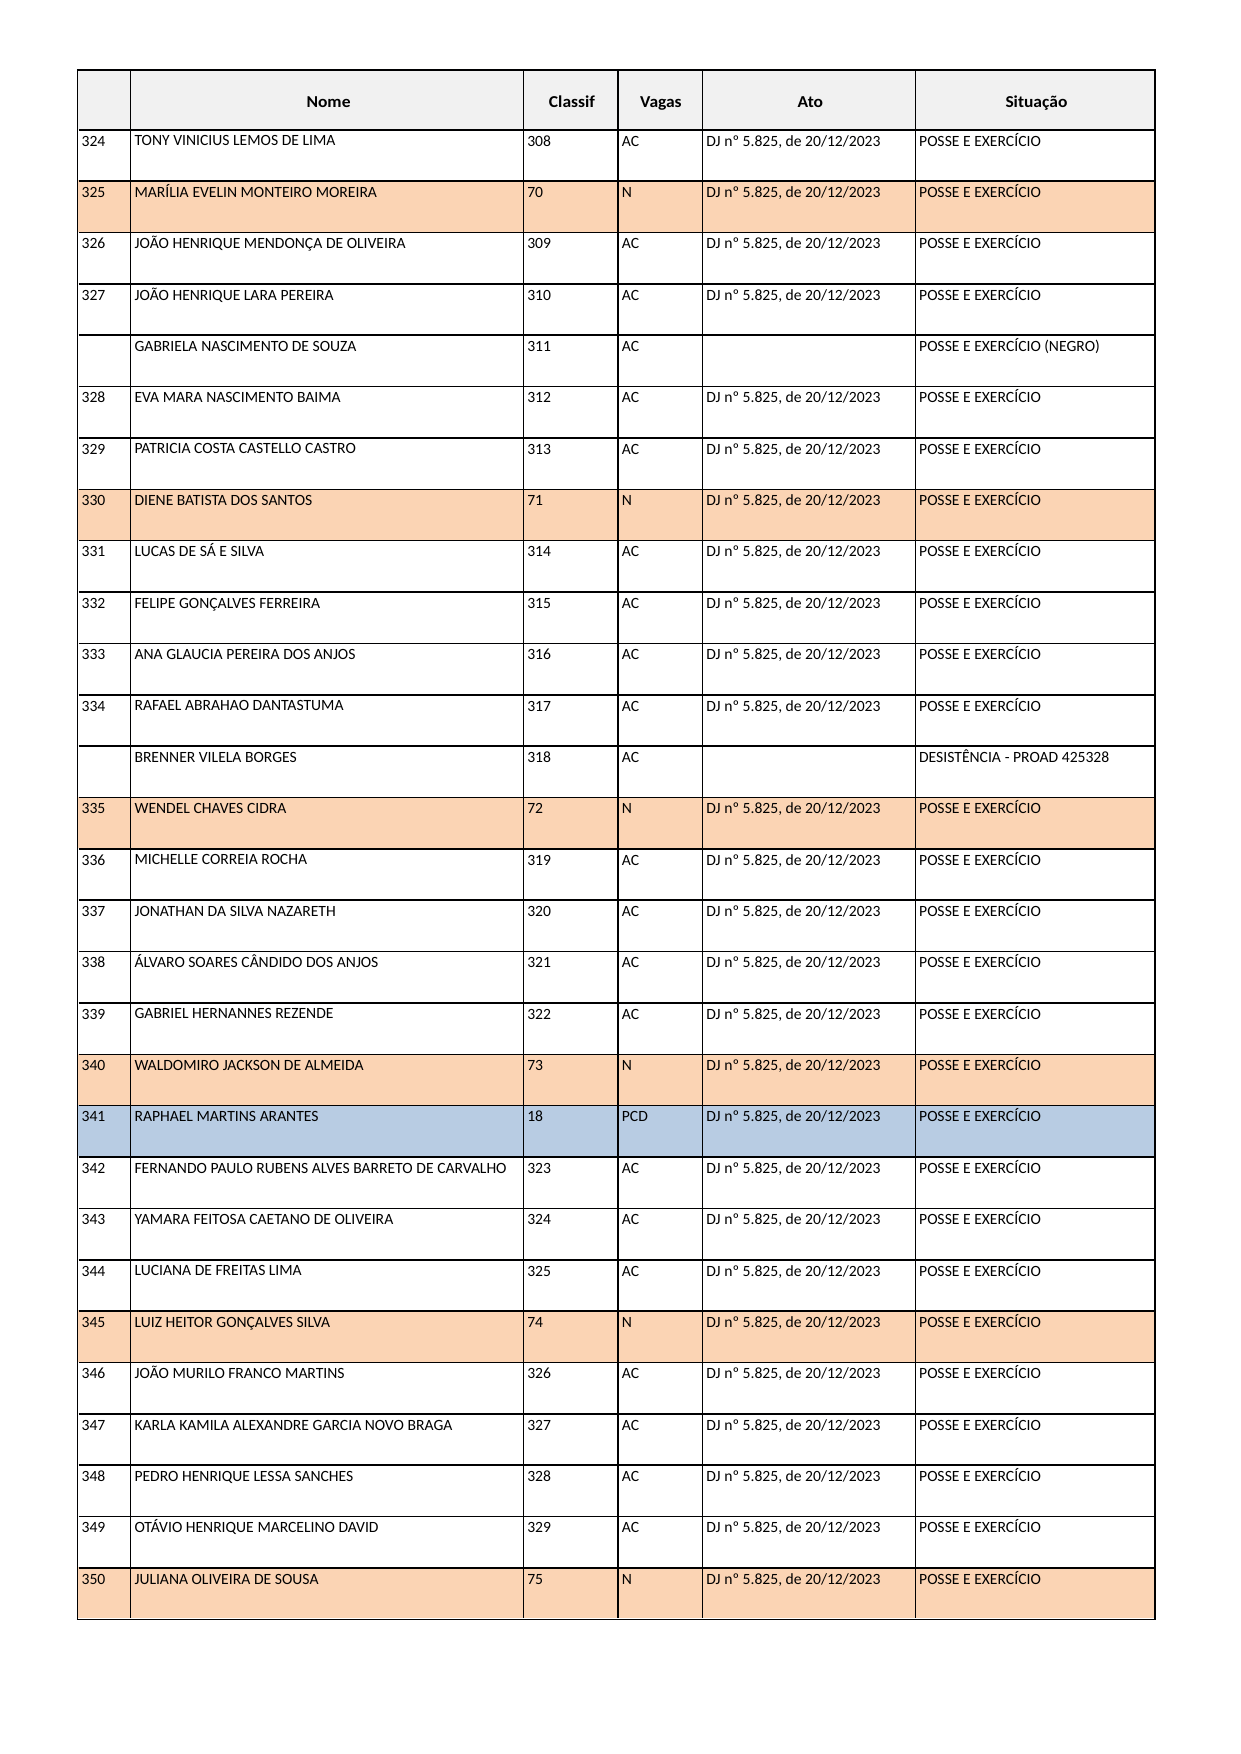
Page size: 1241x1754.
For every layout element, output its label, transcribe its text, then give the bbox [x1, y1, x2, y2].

table_header Nome [131, 71, 523, 129]
table_cell AC [619, 233, 702, 283]
table_cell ANA GLAUCIA PEREIRA DOS ANJOS [131, 644, 523, 694]
table_cell 325 [524, 1261, 617, 1310]
table_cell DJ nº 5.825, de 20/12/2023 [703, 233, 915, 283]
table_cell DJ nº 5.825, de 20/12/2023 [703, 1106, 915, 1156]
table_cell AC [619, 952, 702, 1002]
table_cell N [619, 490, 702, 540]
table_cell POSSE E EXERCÍCIO [916, 1261, 1154, 1310]
table_cell 326 [78, 233, 130, 283]
table_header [78, 71, 130, 129]
table_cell 347 [78, 1414, 130, 1464]
table_cell POSSE E EXERCÍCIO [916, 1517, 1154, 1567]
table_cell 337 [78, 900, 130, 951]
table_cell 313 [524, 439, 617, 488]
table_cell AC [619, 131, 702, 180]
table_cell 334 [78, 695, 130, 745]
table_cell PEDRO HENRIQUE LESSA SANCHES [131, 1466, 523, 1516]
table_cell DJ nº 5.825, de 20/12/2023 [703, 490, 915, 540]
table_cell WALDOMIRO JACKSON DE ALMEIDA [131, 1055, 523, 1105]
table_cell AC [619, 1517, 702, 1567]
table_cell JOÃO MURILO FRANCO MARTINS [131, 1363, 523, 1413]
table_cell POSSE E EXERCÍCIO [916, 541, 1154, 591]
table_cell 309 [524, 233, 617, 283]
table_cell [703, 747, 915, 797]
table_cell POSSE E EXERCÍCIO [916, 490, 1154, 540]
table_cell POSSE E EXERCÍCIO [916, 439, 1154, 488]
table_cell 311 [524, 336, 617, 386]
table_cell DJ nº 5.825, de 20/12/2023 [703, 131, 915, 180]
table_cell 326 [524, 1363, 617, 1413]
table_cell AC [619, 1209, 702, 1259]
table_cell AC [619, 1261, 702, 1310]
table_cell N [619, 182, 702, 232]
table_cell POSSE E EXERCÍCIO (NEGRO) [916, 336, 1154, 386]
table_cell AC [619, 1363, 702, 1413]
table_cell DJ nº 5.825, de 20/12/2023 [703, 1569, 915, 1618]
table_cell DJ nº 5.825, de 20/12/2023 [703, 696, 915, 745]
table_cell AC [619, 644, 702, 694]
table_cell EVA MARA NASCIMENTO BAIMA [131, 387, 523, 437]
table_cell 317 [524, 696, 617, 745]
table_cell 310 [524, 285, 617, 334]
table_cell 71 [524, 490, 617, 540]
table_cell RAFAEL ABRAHAO DANTASTUMA [131, 696, 523, 745]
table_cell LUCAS DE SÁ E SILVA [131, 541, 523, 591]
table_cell 314 [524, 541, 617, 591]
table_cell 339 [78, 1003, 130, 1053]
table_cell POSSE E EXERCÍCIO [916, 850, 1154, 899]
table_cell AC [619, 285, 702, 334]
table_cell N [619, 1055, 702, 1105]
table_cell POSSE E EXERCÍCIO [916, 182, 1154, 232]
table_cell DJ nº 5.825, de 20/12/2023 [703, 541, 915, 591]
table_cell DJ nº 5.825, de 20/12/2023 [703, 1415, 915, 1464]
table_header Classif [524, 71, 617, 129]
table_cell DJ nº 5.825, de 20/12/2023 [703, 901, 915, 951]
table_cell [78, 746, 130, 797]
table_cell JOÃO HENRIQUE LARA PEREIRA [131, 285, 523, 334]
table_cell POSSE E EXERCÍCIO [916, 1055, 1154, 1105]
table_cell 315 [524, 593, 617, 642]
table_cell 328 [78, 387, 130, 437]
table_cell POSSE E EXERCÍCIO [916, 1569, 1154, 1618]
table_cell AC [619, 336, 702, 386]
table_cell 74 [524, 1312, 617, 1362]
table_cell 335 [78, 798, 130, 848]
table_cell ÁLVARO SOARES CÂNDIDO DOS ANJOS [131, 952, 523, 1002]
table_cell 72 [524, 798, 617, 848]
table_cell AC [619, 850, 702, 899]
table_cell PATRICIA COSTA CASTELLO CASTRO [131, 439, 523, 488]
table_cell POSSE E EXERCÍCIO [916, 901, 1154, 951]
table_cell AC [619, 541, 702, 591]
table_cell POSSE E EXERCÍCIO [916, 1106, 1154, 1156]
table_cell 329 [78, 438, 130, 488]
table_cell 343 [78, 1209, 130, 1259]
table_cell DJ nº 5.825, de 20/12/2023 [703, 952, 915, 1002]
table_cell RAPHAEL MARTINS ARANTES [131, 1106, 523, 1156]
table_cell 329 [524, 1517, 617, 1567]
table_cell 350 [78, 1568, 130, 1618]
table_cell LUCIANA DE FREITAS LIMA [131, 1261, 523, 1310]
table_cell DJ nº 5.825, de 20/12/2023 [703, 439, 915, 488]
table_cell 340 [78, 1055, 130, 1105]
table_cell DJ nº 5.825, de 20/12/2023 [703, 182, 915, 232]
table_cell 349 [78, 1517, 130, 1567]
table_cell AC [619, 1415, 702, 1464]
table_cell JULIANA OLIVEIRA DE SOUSA [131, 1569, 523, 1618]
table_cell 18 [524, 1106, 617, 1156]
table_cell WENDEL CHAVES CIDRA [131, 798, 523, 848]
table_cell AC [619, 696, 702, 745]
table_cell 328 [524, 1466, 617, 1516]
table_cell POSSE E EXERCÍCIO [916, 233, 1154, 283]
table_cell AC [619, 1466, 702, 1516]
table_cell 324 [524, 1209, 617, 1259]
table_cell AC [619, 1004, 702, 1053]
table_cell 308 [524, 131, 617, 180]
table_cell 324 [78, 130, 130, 180]
table_cell 338 [78, 952, 130, 1002]
table_cell DJ nº 5.825, de 20/12/2023 [703, 644, 915, 694]
table_cell AC [619, 1158, 702, 1207]
table_cell AC [619, 387, 702, 437]
table_cell POSSE E EXERCÍCIO [916, 1158, 1154, 1207]
table_cell GABRIELA NASCIMENTO DE SOUZA [131, 336, 523, 386]
table_cell LUIZ HEITOR GONÇALVES SILVA [131, 1312, 523, 1362]
table_cell POSSE E EXERCÍCIO [916, 1363, 1154, 1413]
table_cell 73 [524, 1055, 617, 1105]
table_cell DJ nº 5.825, de 20/12/2023 [703, 1004, 915, 1053]
table_cell POSSE E EXERCÍCIO [916, 952, 1154, 1002]
table_cell 321 [524, 952, 617, 1002]
table_cell DJ nº 5.825, de 20/12/2023 [703, 1466, 915, 1516]
table_cell POSSE E EXERCÍCIO [916, 1004, 1154, 1053]
table_cell 344 [78, 1260, 130, 1310]
table_cell 70 [524, 182, 617, 232]
table_cell POSSE E EXERCÍCIO [916, 285, 1154, 334]
table_cell MARÍLIA EVELIN MONTEIRO MOREIRA [131, 182, 523, 232]
table_cell DJ nº 5.825, de 20/12/2023 [703, 1517, 915, 1567]
table_cell 312 [524, 387, 617, 437]
table_cell 331 [78, 541, 130, 591]
table_cell DJ nº 5.825, de 20/12/2023 [703, 1363, 915, 1413]
table_cell POSSE E EXERCÍCIO [916, 696, 1154, 745]
table_cell N [619, 1312, 702, 1362]
table_header Ato [703, 71, 915, 129]
table_cell 327 [78, 284, 130, 334]
table_cell 318 [524, 747, 617, 797]
table_cell DJ nº 5.825, de 20/12/2023 [703, 593, 915, 642]
table_cell FERNANDO PAULO RUBENS ALVES BARRETO DE CARVALHO [131, 1158, 523, 1207]
table_cell POSSE E EXERCÍCIO [916, 1415, 1154, 1464]
table_cell AC [619, 439, 702, 488]
table_cell DJ nº 5.825, de 20/12/2023 [703, 1055, 915, 1105]
table_cell 323 [524, 1158, 617, 1207]
table_cell KARLA KAMILA ALEXANDRE GARCIA NOVO BRAGA [131, 1415, 523, 1464]
table_cell 342 [78, 1157, 130, 1207]
table_cell JONATHAN DA SILVA NAZARETH [131, 901, 523, 951]
table_cell [703, 336, 915, 386]
table_cell DJ nº 5.825, de 20/12/2023 [703, 1261, 915, 1310]
table_cell 336 [78, 849, 130, 899]
table_cell FELIPE GONÇALVES FERREIRA [131, 593, 523, 642]
table_cell AC [619, 593, 702, 642]
table_cell 75 [524, 1569, 617, 1618]
table_header Vagas [619, 71, 702, 129]
table_cell POSSE E EXERCÍCIO [916, 387, 1154, 437]
table_header Situação [916, 71, 1154, 129]
table_cell N [619, 798, 702, 848]
table_cell MICHELLE CORREIA ROCHA [131, 850, 523, 899]
table_cell 325 [78, 181, 130, 232]
table_cell AC [619, 747, 702, 797]
table_cell DIENE BATISTA DOS SANTOS [131, 490, 523, 540]
table_cell OTÁVIO HENRIQUE MARCELINO DAVID [131, 1517, 523, 1567]
table_cell 320 [524, 901, 617, 951]
table_cell DESISTÊNCIA - PROAD 425328 [916, 747, 1154, 797]
table_cell POSSE E EXERCÍCIO [916, 131, 1154, 180]
table_cell POSSE E EXERCÍCIO [916, 1312, 1154, 1362]
table_cell YAMARA FEITOSA CAETANO DE OLIVEIRA [131, 1209, 523, 1259]
table_cell 348 [78, 1465, 130, 1516]
table_cell AC [619, 901, 702, 951]
table_cell 346 [78, 1363, 130, 1413]
table_cell 322 [524, 1004, 617, 1053]
table_cell 316 [524, 644, 617, 694]
table_cell DJ nº 5.825, de 20/12/2023 [703, 798, 915, 848]
table_cell 333 [78, 644, 130, 694]
table_cell POSSE E EXERCÍCIO [916, 644, 1154, 694]
table_cell 327 [524, 1415, 617, 1464]
table_cell POSSE E EXERCÍCIO [916, 1466, 1154, 1516]
table_cell JOÃO HENRIQUE MENDONÇA DE OLIVEIRA [131, 233, 523, 283]
table_cell 332 [78, 592, 130, 642]
table_cell [78, 335, 130, 386]
table_cell DJ nº 5.825, de 20/12/2023 [703, 1209, 915, 1259]
table_cell DJ nº 5.825, de 20/12/2023 [703, 1312, 915, 1362]
table_cell DJ nº 5.825, de 20/12/2023 [703, 850, 915, 899]
table_cell TONY VINICIUS LEMOS DE LIMA [131, 131, 523, 180]
table_cell POSSE E EXERCÍCIO [916, 798, 1154, 848]
table_cell 341 [78, 1106, 130, 1156]
table_cell N [619, 1569, 702, 1618]
table_cell DJ nº 5.825, de 20/12/2023 [703, 1158, 915, 1207]
table_cell PCD [619, 1106, 702, 1156]
table_cell POSSE E EXERCÍCIO [916, 1209, 1154, 1259]
table_cell BRENNER VILELA BORGES [131, 747, 523, 797]
table_cell 319 [524, 850, 617, 899]
table_cell DJ nº 5.825, de 20/12/2023 [703, 387, 915, 437]
table_cell 330 [78, 490, 130, 540]
table_cell GABRIEL HERNANNES REZENDE [131, 1004, 523, 1053]
table_cell POSSE E EXERCÍCIO [916, 593, 1154, 642]
table_cell 345 [78, 1311, 130, 1362]
table_cell DJ nº 5.825, de 20/12/2023 [703, 285, 915, 334]
